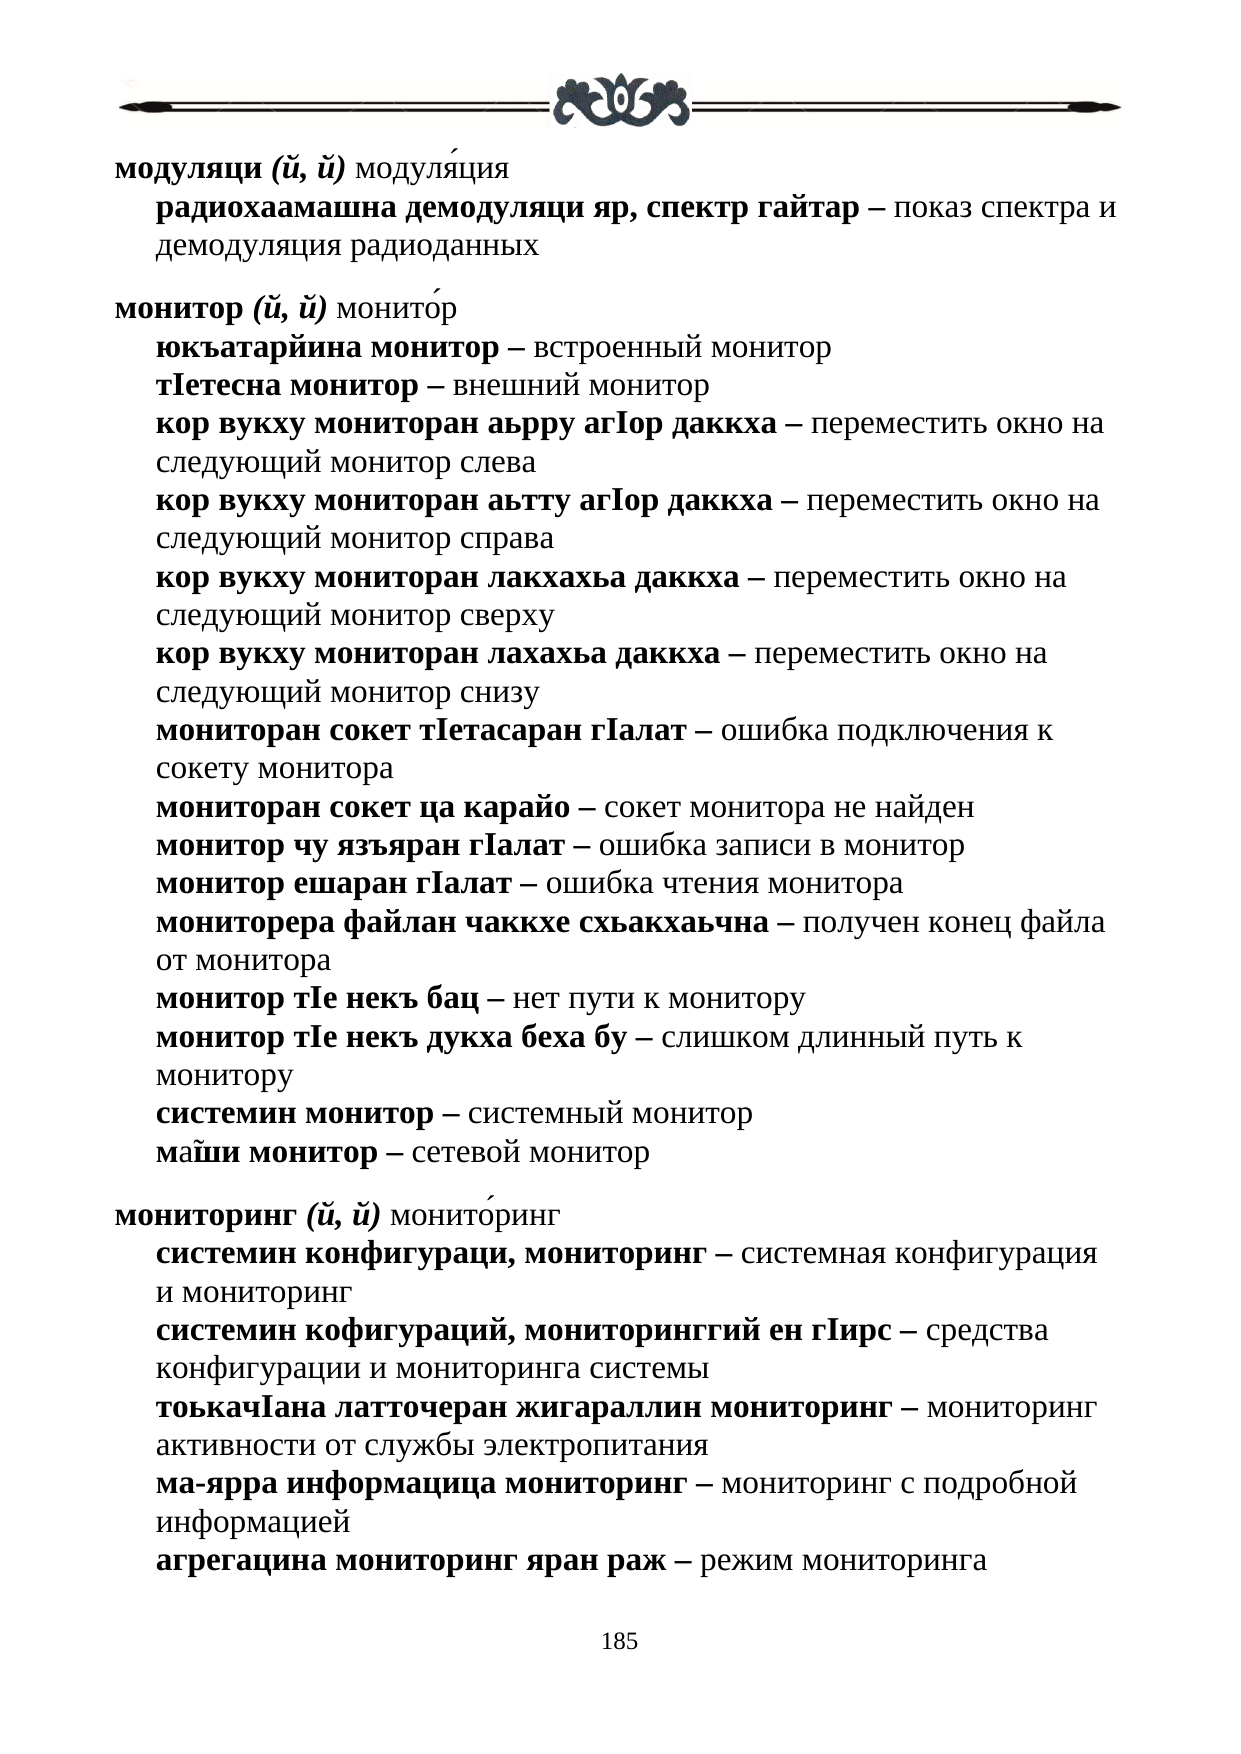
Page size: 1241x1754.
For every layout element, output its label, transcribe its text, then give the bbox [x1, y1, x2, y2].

text модуляци (й, й) модуля́ция радиохаамашна демодуляци яр, спектр гайтар – показ спектра и демодуляция радиоданных [114, 148, 1122, 263]
text мониторинг (й, й) монито́ринг системин конфигураци, мониторинг – системная конфигурация и мониторинг системин кофигураций, мониторинггий ен гIирс – средства конфигурации и мониторинга системы тоькачIана латточеран жигараллин мониторинг – мониторинг активности от службы электропитания ма-ярра информацица мониторинг – мониторинг с подробной информацией агрегацина мониторинг яран раж – режим мониторинга [114, 1194, 1122, 1578]
text монитор (й, й) монито́р юкъатарйина монитор – встроенный монитор тIетесна монитор – внешний монитор кор вукху мониторан аьрру агIор даккха – переместить окно на следующий монитор слева кор вукху мониторан аьтту агIор даккха – переместить окно на следующий монитор справа кор вукху мониторан лакхахьа даккха – переместить окно на следующий монитор сверху кор вукху мониторан лахахьа даккха – переместить окно на следующий монитор снизу мониторан сокет тIетасаран гIалат – ошибка подключения к сокету монитора мониторан сокет ца карайо – сокет монитора не найден монитор чу язъяран гIалат – ошибка записи в монитор монитор ешаран гIалат – ошибка чтения монитора мониторера файлан чаккхе схьакхаьчна – получен конец файла от монитора монитор тIе некъ бац – нет пути к монитору монитор тIе некъ дукха беха бу – слишком длинный путь к монитору системин монитор – системный монитор ма̃ши монитор – сетевой монитор [114, 288, 1122, 1169]
